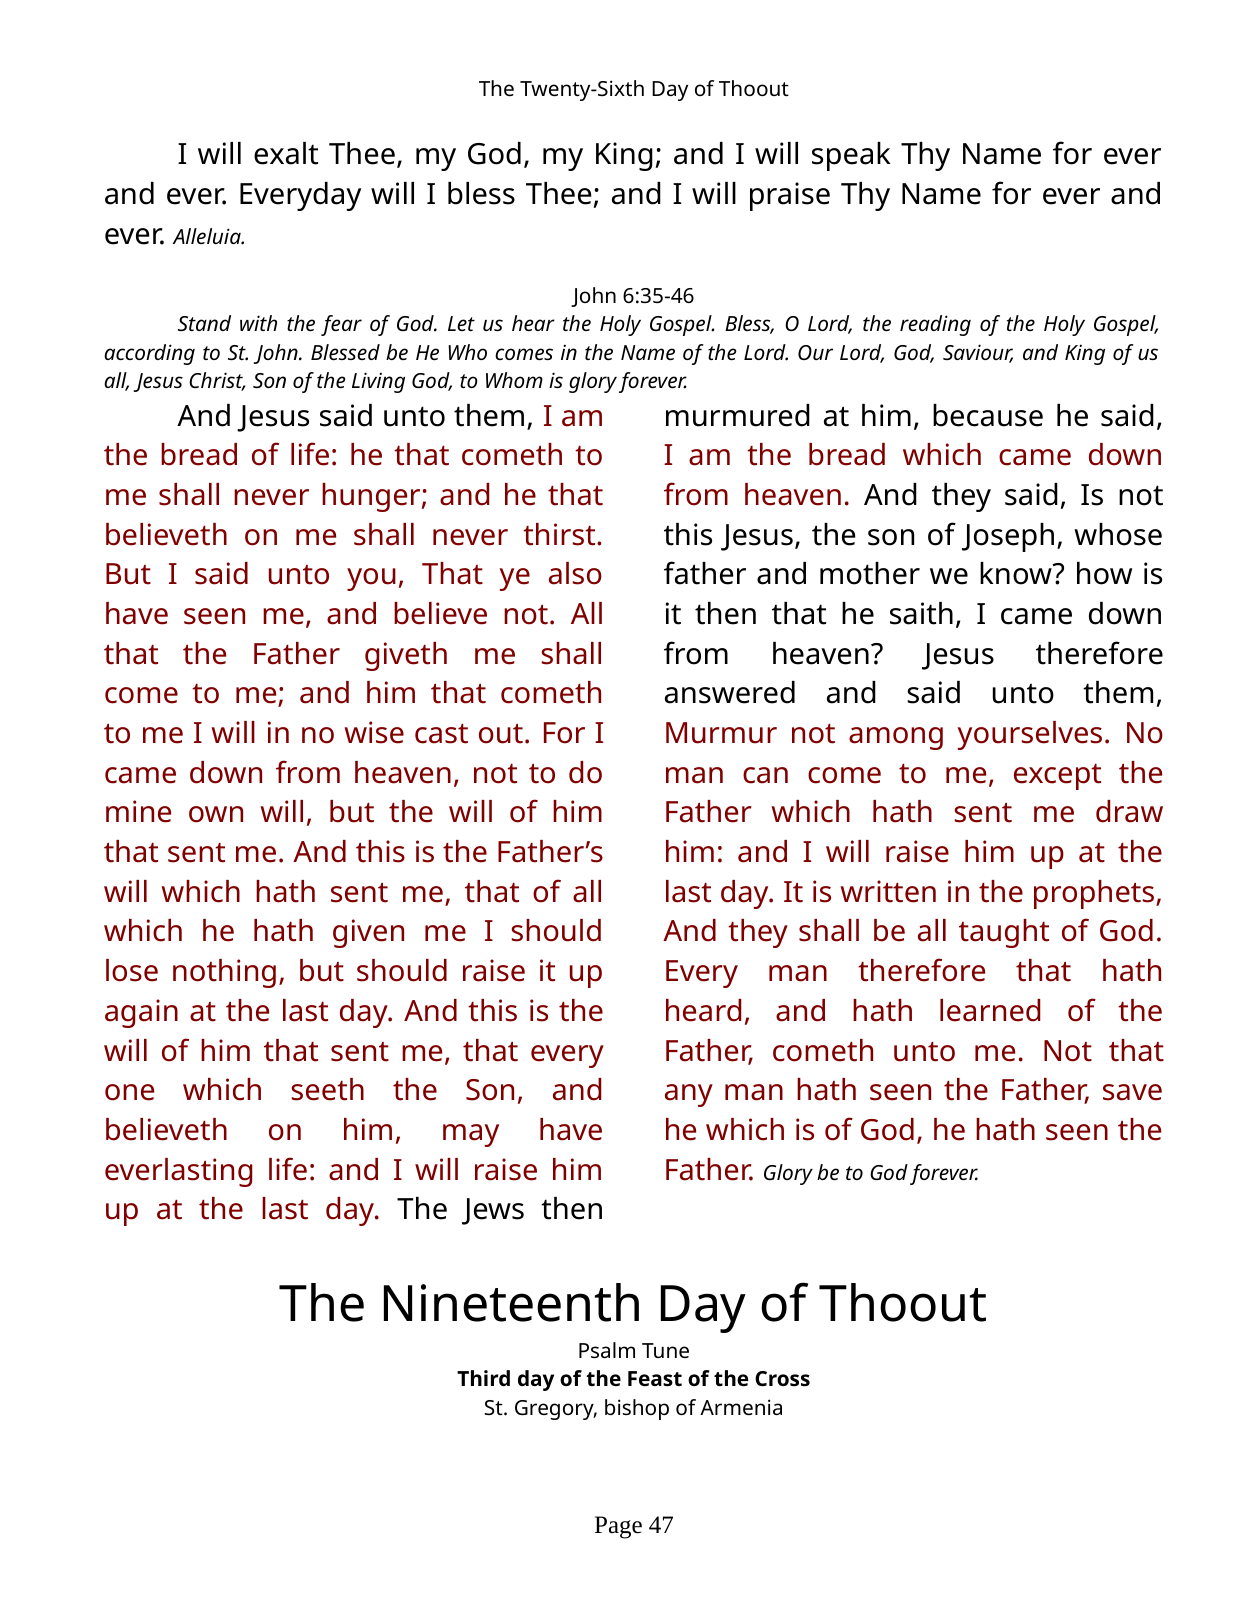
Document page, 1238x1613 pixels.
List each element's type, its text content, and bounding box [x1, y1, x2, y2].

text And Jesus said unto them, I am the bread of life: he that cometh to me shall never hunger; and he that believeth on me shall never thirst. But I said unto you, That ye also have seen me, and believe not. All that the Father giveth me shall come to me; and him that cometh to me I will in no wise cast out. For I came down from heaven, not to do mine own will, but the will of him that sent me. And this is the Father’s will which hath sent me, that of all which he hath given me I should lose nothing, but should raise it up again at the last day. And this is the will of him that sent me, that every one which seeth the Son, and believeth on him, may have everlasting life: and I will raise him up at the last day. The Jews then [103, 395, 604, 1228]
text St. Gregory, bishop of Armenia [103, 1393, 1164, 1421]
text The Twenty-Sixth Day of Thoout [102, 74, 1165, 102]
text John 6:35-46 [103, 281, 1164, 309]
text murmured at him, because he said, I am the bread which came down from heaven. And they said, Is not this Jesus, the son of Joseph, whose father and mother we know? how is it then that he saith, I came down from heaven? Jesus therefore answered and said unto them, Murmur not among yourselves. No man can come to me, except the Father which hath sent me draw him: and I will raise him up at the last day. It is written in the prophets, And they shall be all taught of God. Every man therefore that hath heard, and hath learned of the Father, cometh unto me. Not that any man hath seen the Father, save he which is of God, he hath seen the Father. Glory be to God forever. [663, 395, 1164, 1188]
text The Nineteenth Day of Thoout [103, 1268, 1164, 1336]
text Stand with the fear of God. Let us hear the Holy Gospel. Bless, O Lord, the reading of the Holy Gospel, according to St. John. Blessed be He Who comes in the Name of the Lord. Our Lord, God, Saviour, and King of us all, Jesus Christ, Son of the Living God, to Whom is glory forever. [103, 309, 1164, 395]
text Third day of the Feast of the Cross [103, 1364, 1164, 1393]
text Psalm Tune [103, 1336, 1164, 1364]
text I will exalt Thee, my God, my King; and I will speak Thy Name for ever and ever. Everyday will I bless Thee; and I will praise Thy Name for ever and ever. Alleluia. [103, 133, 1164, 253]
